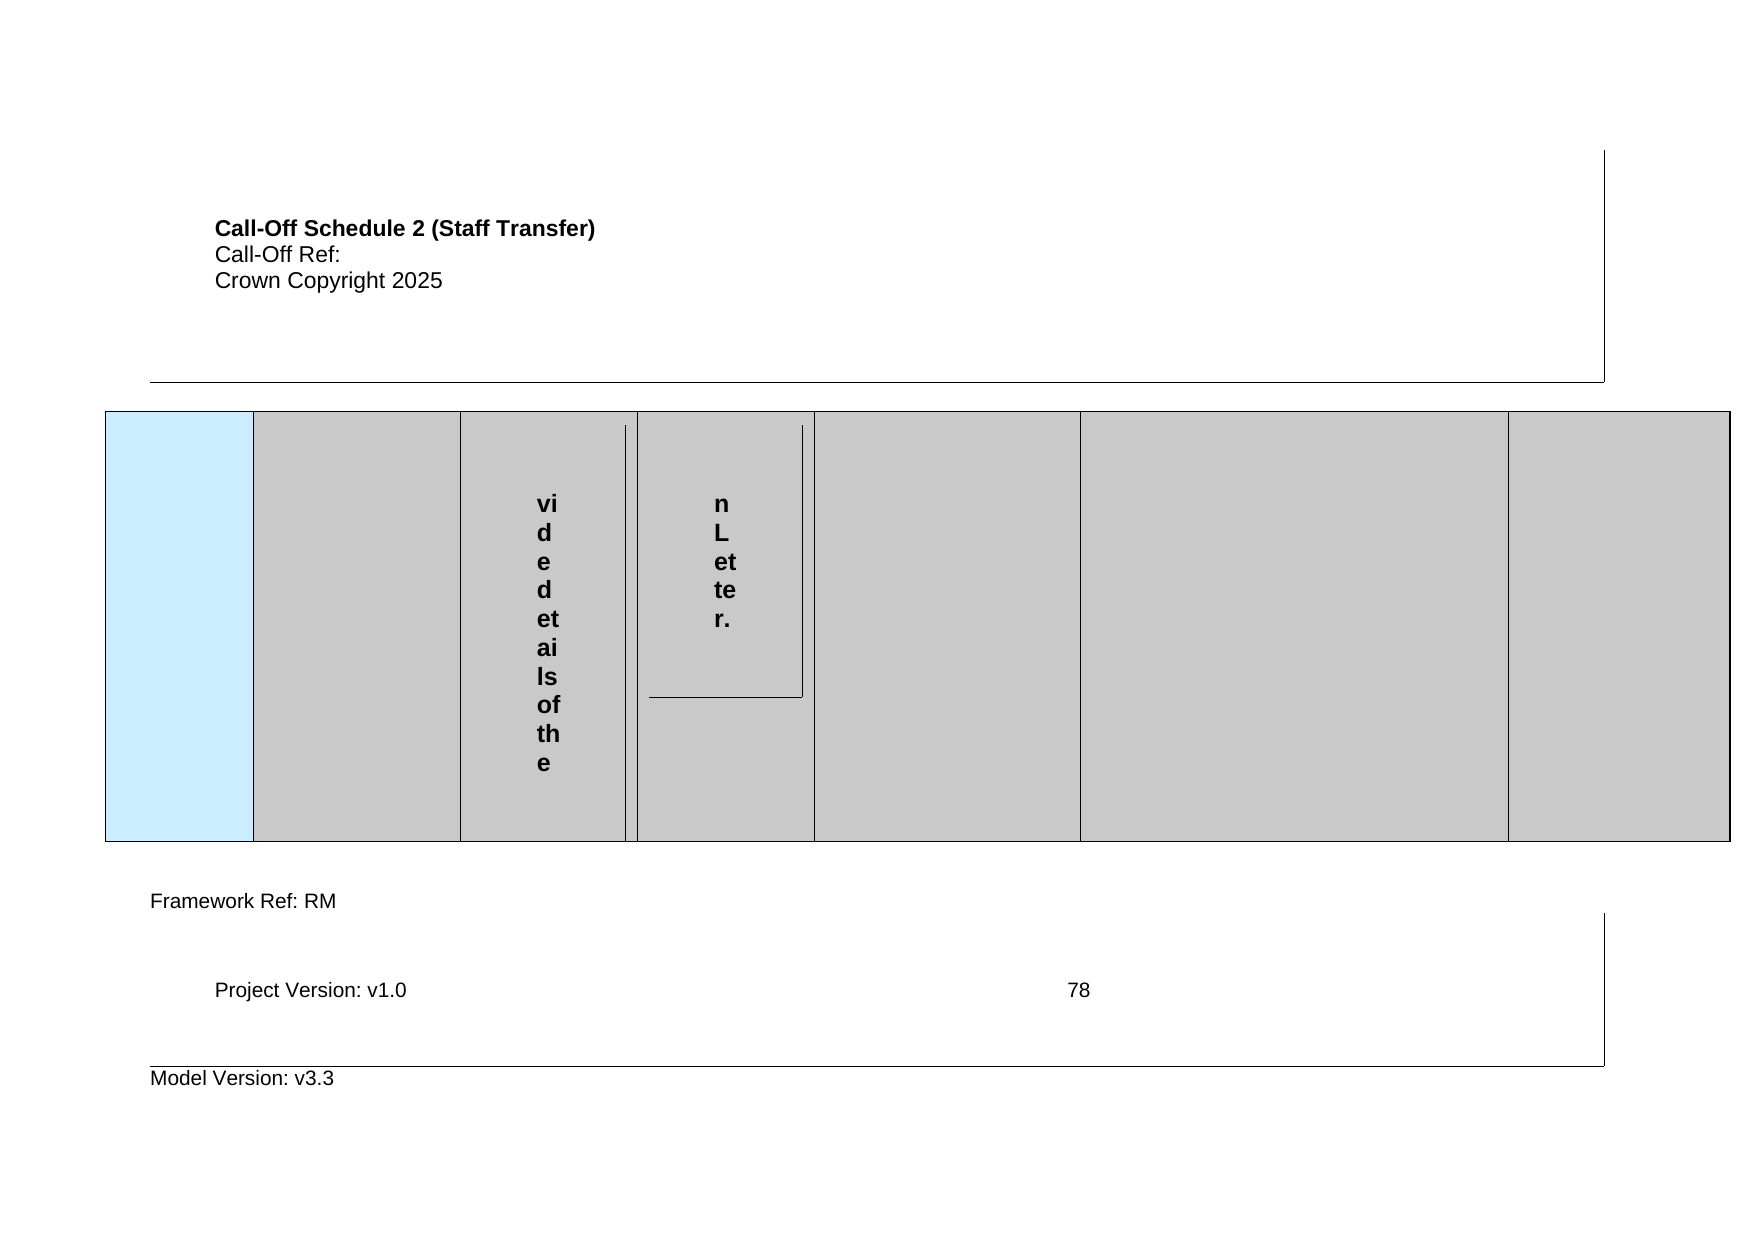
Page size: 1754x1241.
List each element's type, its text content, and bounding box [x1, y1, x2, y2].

table_cell [1509, 412, 1729, 841]
table_cell [254, 412, 460, 841]
table_cell [1081, 412, 1508, 841]
table_cell [815, 412, 1080, 841]
table_cell n Letter. [638, 412, 814, 841]
table_cell vide details of the [461, 412, 637, 841]
table_cell [106, 412, 253, 841]
